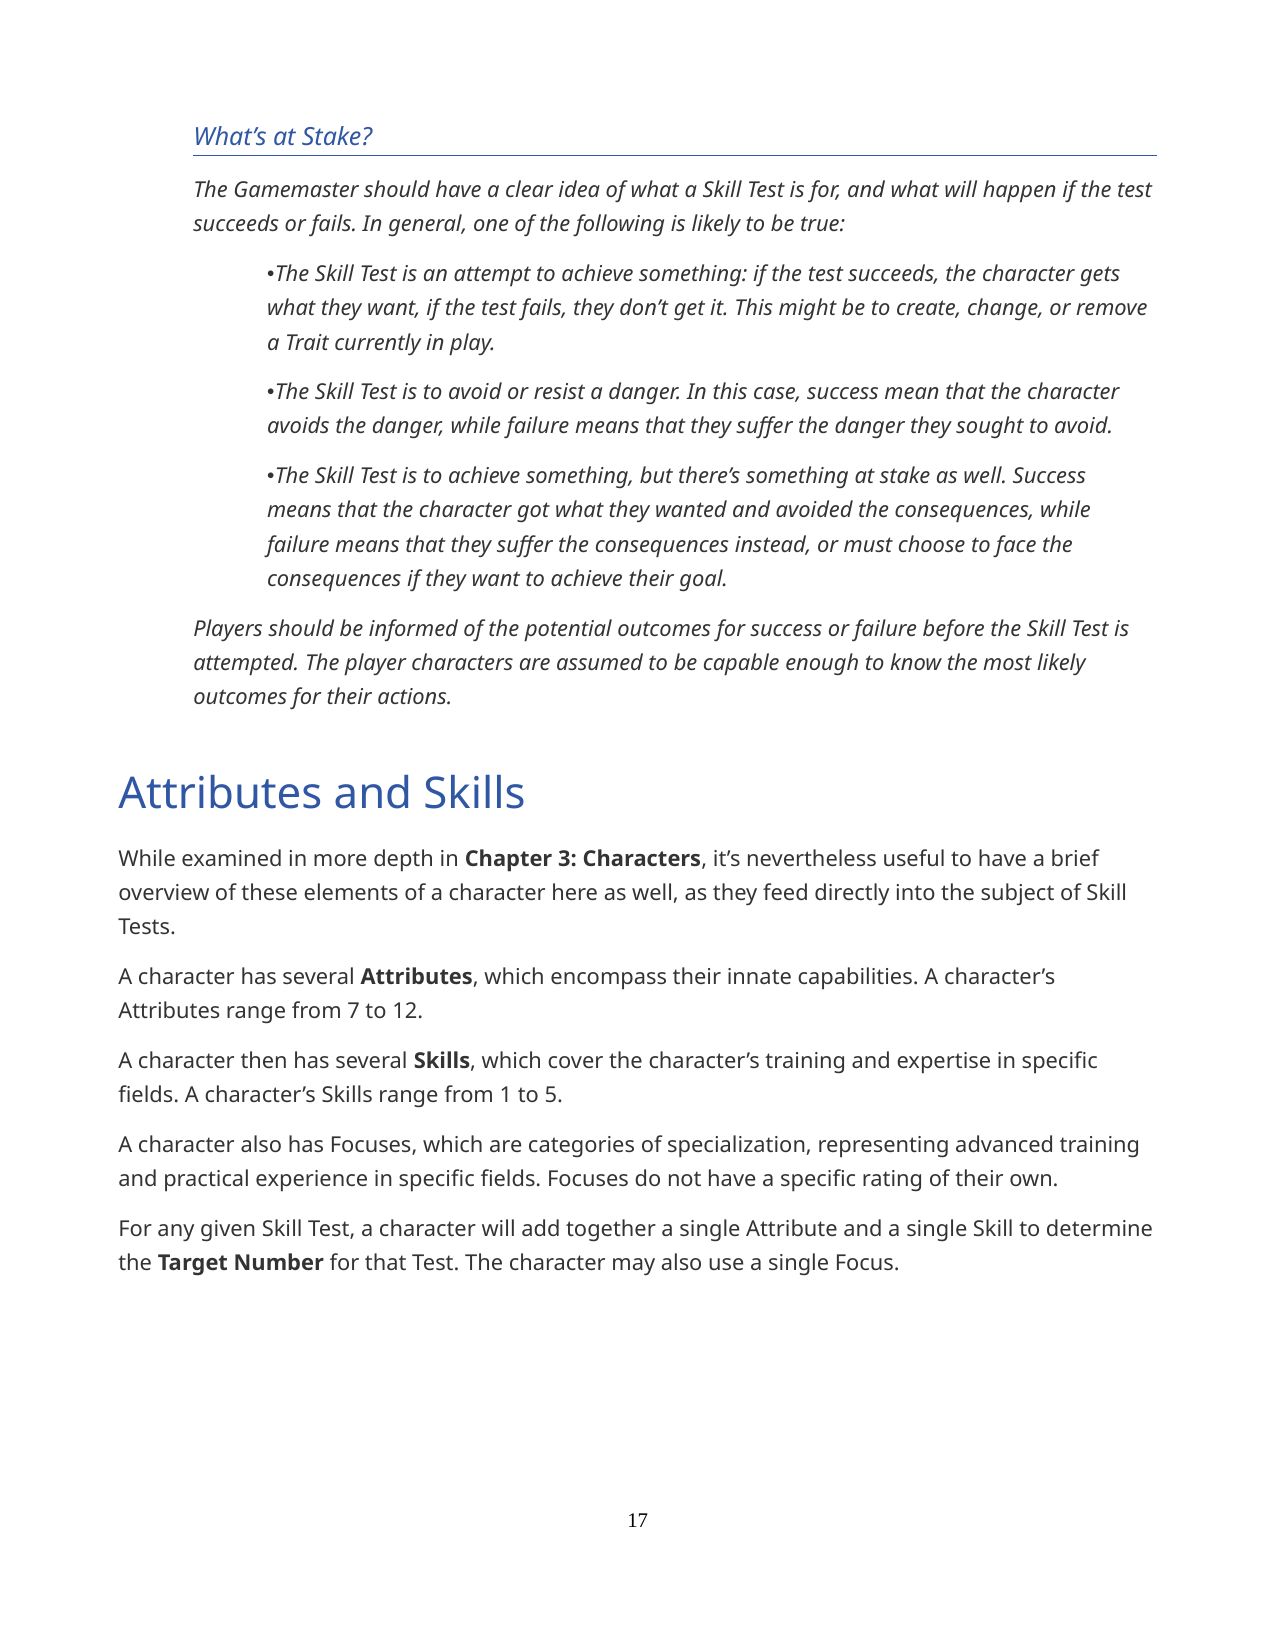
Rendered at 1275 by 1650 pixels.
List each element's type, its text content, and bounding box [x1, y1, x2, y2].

text For any given Skill Test, a character will add together a single Attribute and a single Skill to determine the Target Number for that Test. The character may also use a single Focus. [118, 1213, 1157, 1277]
subtitle Attributes and Skills [118, 762, 1157, 821]
text A character then has several Skills, which cover the character’s training and expertise in specific fields. A character’s Skills range from 1 to 5. [118, 1045, 1157, 1109]
list The Skill Test is an attempt to achieve something: if the test succeeds, the character gets what they want, if the test fails, they don’t get it. This might be to create, change, or remove a Trait currently in play. [193, 258, 1157, 356]
list The Skill Test is to achieve something, but there’s something at stake as well. Success means that the character got what they wanted and avoided the consequences, while failure means that they suffer the consequences instead, or must choose to face the consequences if they want to achieve their goal. [193, 460, 1157, 592]
text A character has several Attributes, which encompass their innate capabilities. A character’s Attributes range from 7 to 12. [118, 961, 1157, 1025]
list The Skill Test is to avoid or resist a danger. In this case, success mean that the character avoids the danger, while failure means that they suffer the danger they sought to avoid. [193, 376, 1157, 440]
text Players should be informed of the potential outcomes for success or failure before the Skill Test is attempted. The player characters are assumed to be capable enough to know the most likely outcomes for their actions. [193, 612, 1157, 711]
subtitle What’s at Stake? [193, 118, 1157, 155]
text A character also has Focuses, which are categories of specialization, representing advanced training and practical experience in specific fields. Focuses do not have a specific rating of their own. [118, 1129, 1157, 1193]
text The Gamemaster should have a clear idea of what a Skill Test is for, and what will happen if the test succeeds or fails. In general, one of the following is likely to be true: [193, 174, 1157, 238]
text While examined in more depth in Chapter 3: Characters, it’s nevertheless useful to have a brief overview of these elements of a character here as well, as they feed directly into the subject of Skill Tests. [118, 843, 1157, 941]
